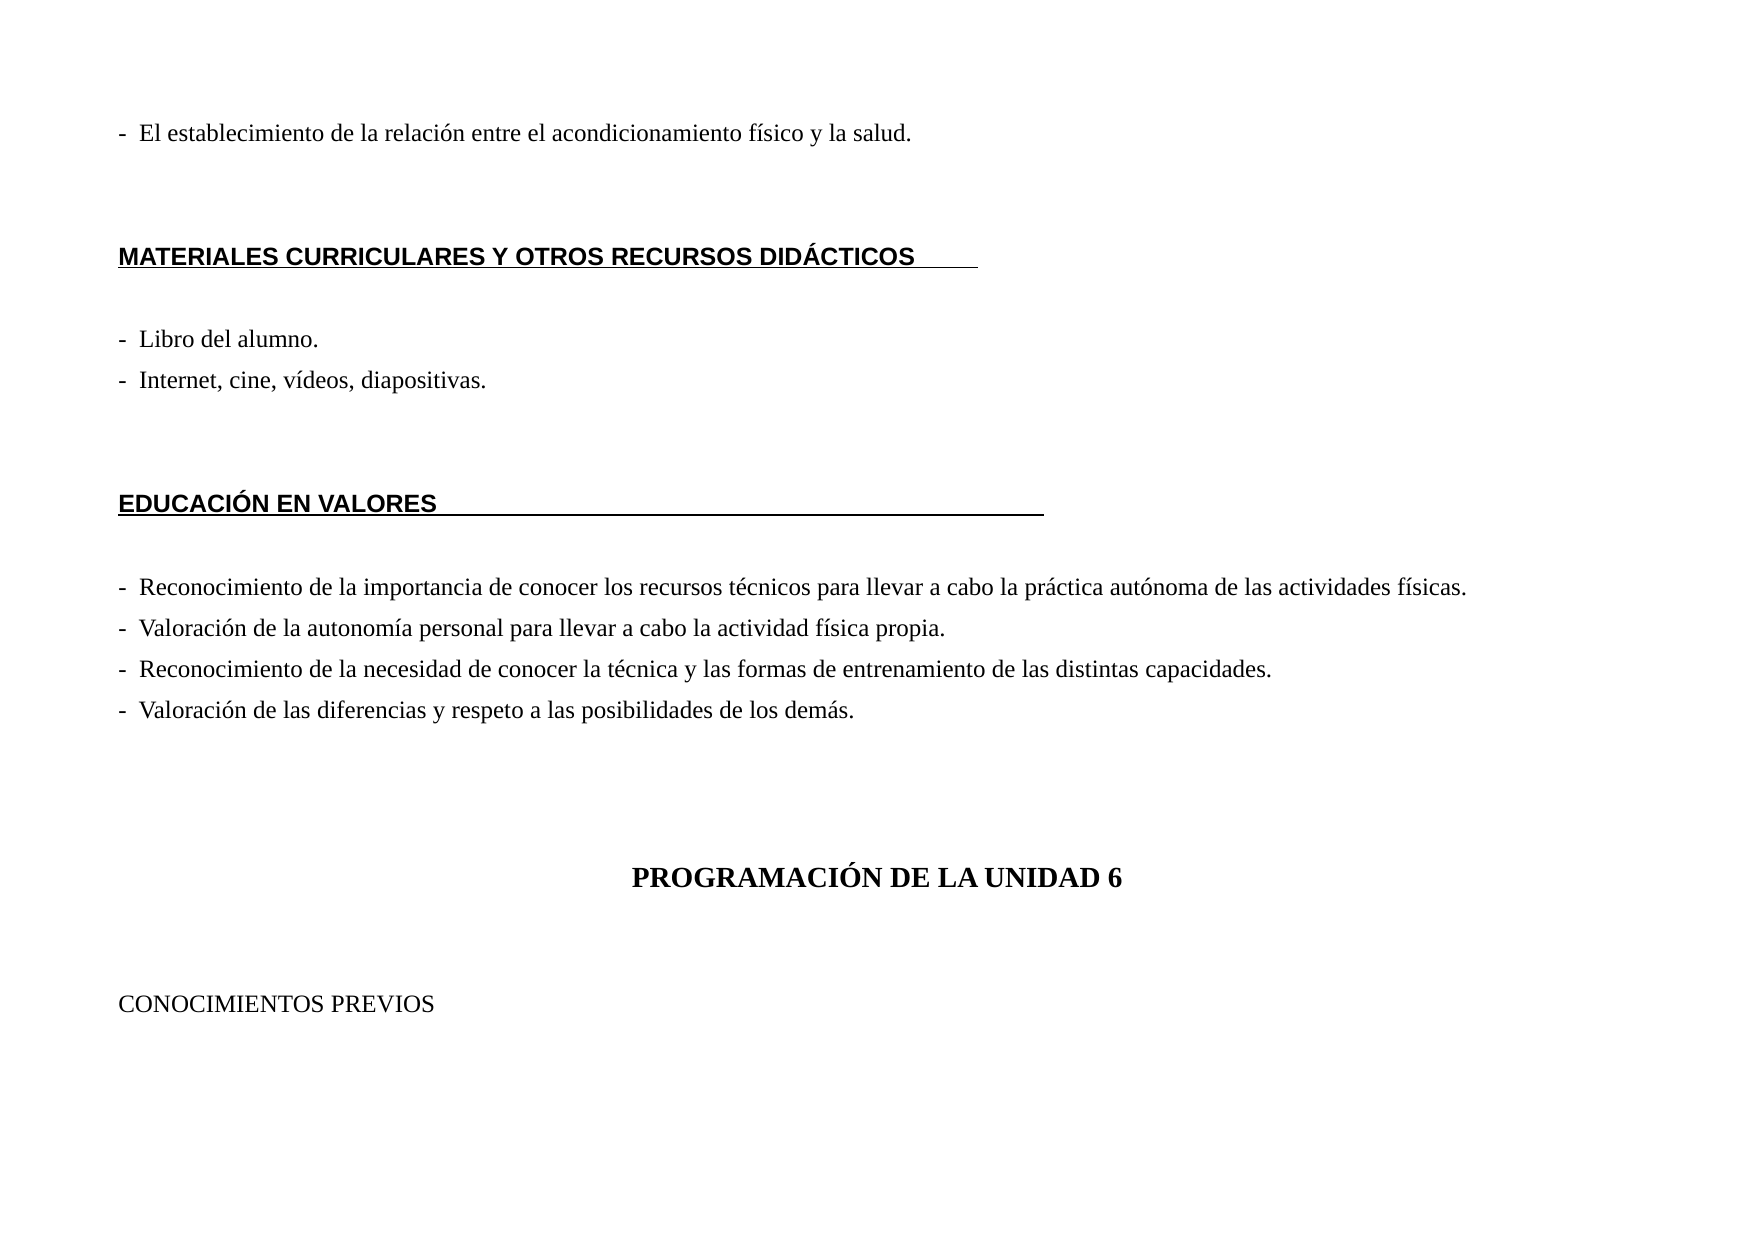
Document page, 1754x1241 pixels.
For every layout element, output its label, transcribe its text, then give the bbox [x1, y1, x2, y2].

text PROGRAMACIÓN DE LA UNIDAD 6 [118, 861, 1636, 894]
text - El establecimiento de la relación entre el acondicionamiento físico y la salud. [118, 118, 1636, 147]
text - Reconocimiento de la importancia de conocer los recursos técnicos para llevar a cabo la práctica autónoma de las actividades físicas. [118, 572, 1636, 601]
text - Valoración de las diferencias y respeto a las posibilidades de los demás. [118, 696, 1636, 724]
text CONOCIMIENTOS PREVIOS [118, 989, 1636, 1018]
text - Libro del alumno. [118, 324, 1636, 353]
text - Internet, cine, vídeos, diapositivas. [118, 366, 1636, 394]
text MATERIALES CURRICULARES Y OTROS RECURSOS DIDÁCTICOS [118, 242, 1636, 271]
text - Valoración de la autonomía personal para llevar a cabo la actividad física propia. [118, 613, 1636, 642]
text - Reconocimiento de la necesidad de conocer la técnica y las formas de entrenamiento de las distintas capacidades. [118, 654, 1636, 683]
text EDUCACIÓN EN VALORES [118, 489, 1636, 518]
